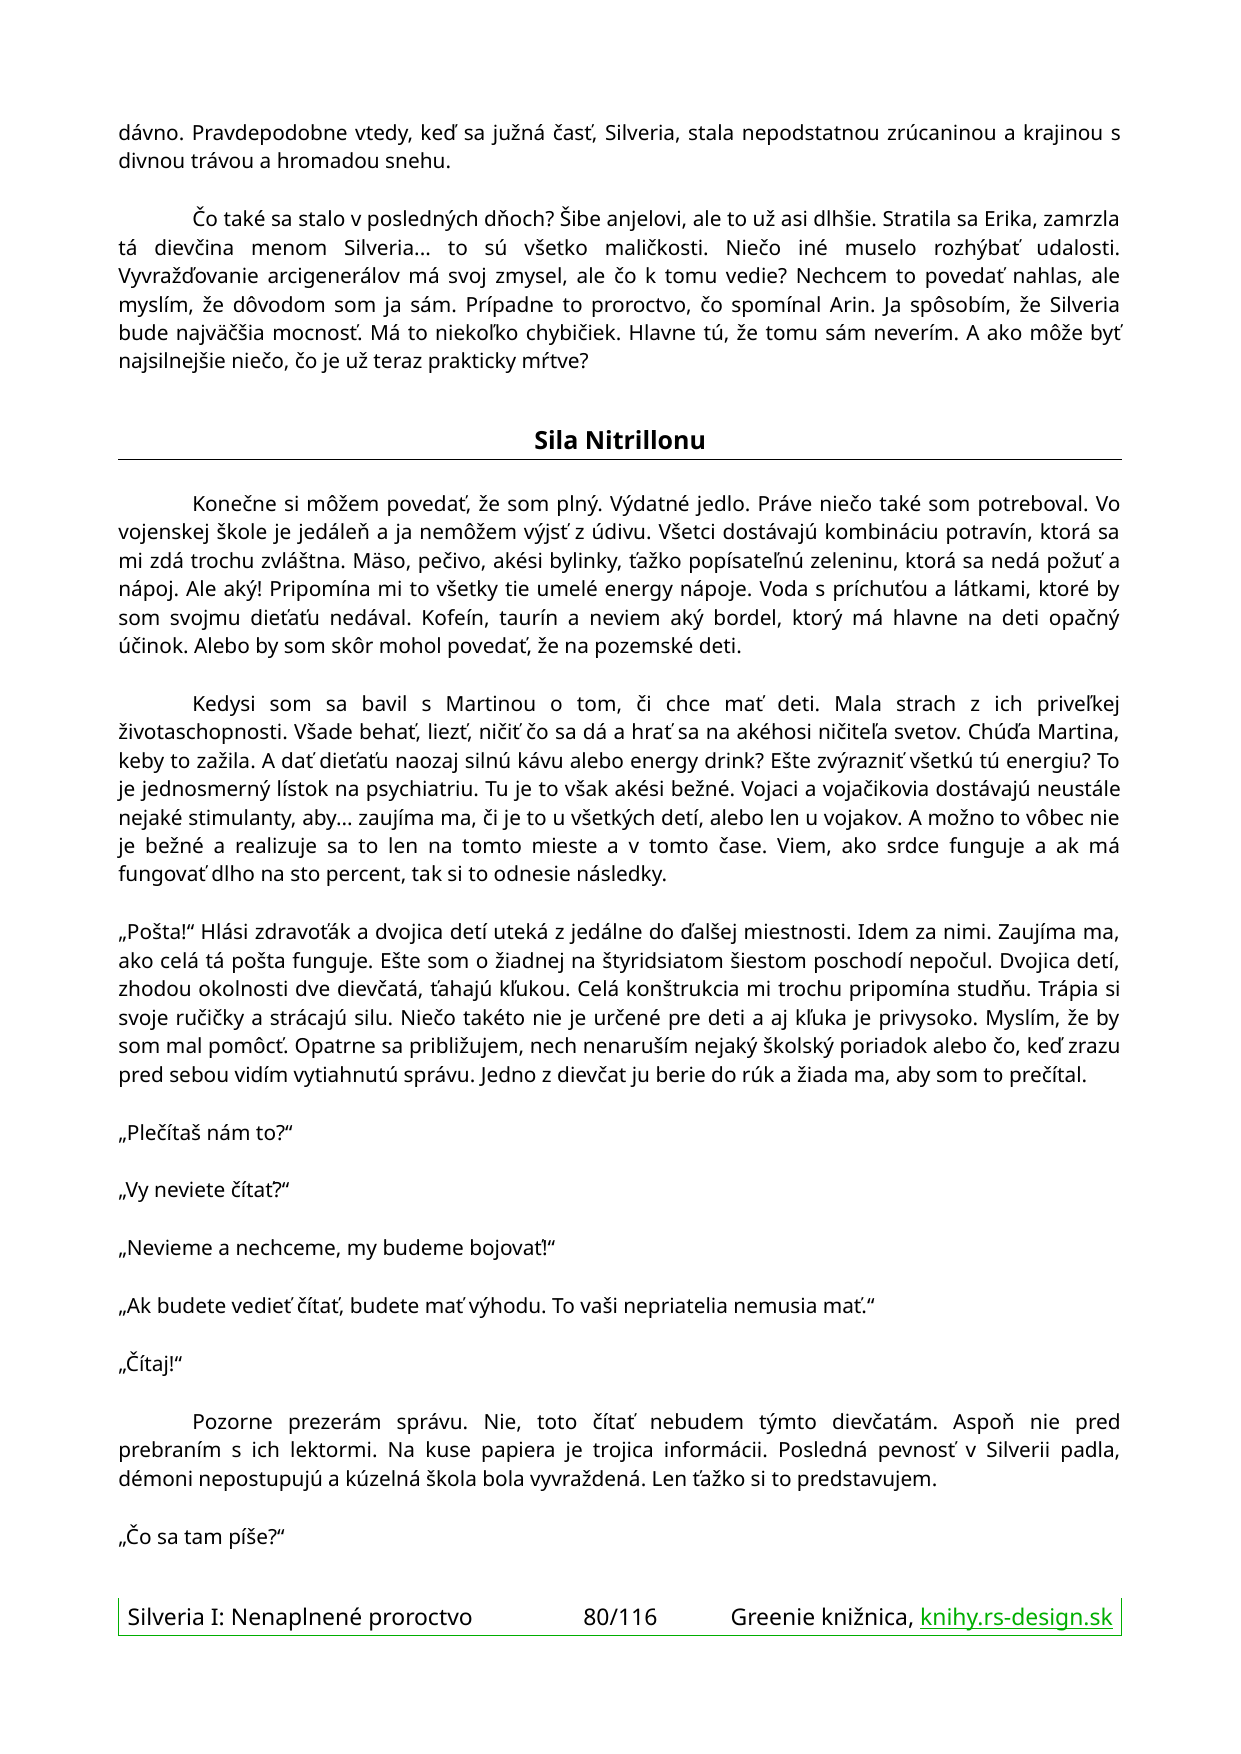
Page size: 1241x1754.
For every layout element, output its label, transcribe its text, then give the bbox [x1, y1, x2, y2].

text „Nevieme a nechceme, my budeme bojovať!“ [118, 1233, 1122, 1262]
text „Ak budete vedieť čítať, budete mať výhodu. To vaši nepriatelia nemusia mať.“ [118, 1291, 1122, 1320]
subtitle Sila Nitrillonu [118, 419, 1122, 459]
text „Pošta!“ Hlási zdravoťák a dvojica detí uteká z jedálne do ďalšej miestnosti. Idem za nimi. Zaujíma ma, ako celá tá pošta funguje. Ešte som o žiadnej na štyridsiatom šiestom poschodí nepočul. Dvojica detí, zhodou okolnosti dve dievčatá, ťahajú kľukou. Celá konštrukcia mi trochu pripomína studňu. Trápia si svoje ručičky a strácajú silu. Niečo takéto nie je určené pre deti a aj kľuka je privysoko. Myslím, že by som mal pomôcť. Opatrne sa približujem, nech nenaruším nejaký školský poriadok alebo čo, keď zrazu pred sebou vidím vytiahnutú správu. Jedno z dievčat ju berie do rúk a žiada ma, aby som to prečítal. [118, 917, 1122, 1088]
text Kedysi som sa bavil s Martinou o tom, či chce mať deti. Mala strach z ich priveľkej životaschopnosti. Všade behať, liezť, ničiť čo sa dá a hrať sa na akéhosi ničiteľa svetov. Chúďa Martina, keby to zažila. A dať dieťaťu naozaj silnú kávu alebo energy drink? Ešte zvýrazniť všetkú tú energiu? To je jednosmerný lístok na psychiatriu. Tu je to však akési bežné. Vojaci a vojačikovia dostávajú neustále nejaké stimulanty, aby... zaujíma ma, či je to u všetkých detí, alebo len u vojakov. A možno to vôbec nie je bežné a realizuje sa to len na tomto mieste a v tomto čase. Viem, ako srdce funguje a ak má fungovať dlho na sto percent, tak si to odnesie následky. [118, 689, 1122, 888]
text dávno. Pravdepodobne vtedy, keď sa južná časť, Silveria, stala nepodstatnou zrúcaninou a krajinou s divnou trávou a hromadou snehu. [118, 118, 1122, 175]
text Čo také sa stalo v posledných dňoch? Šibe anjelovi, ale to už asi dlhšie. Stratila sa Erika, zamrzla tá dievčina menom Silveria... to sú všetko maličkosti. Niečo iné muselo rozhýbať udalosti. Vyvražďovanie arcigenerálov má svoj zmysel, ale čo k tomu vedie? Nechcem to povedať nahlas, ale myslím, že dôvodom som ja sám. Prípadne to proroctvo, čo spomínal Arin. Ja spôsobím, že Silveria bude najväčšia mocnosť. Má to niekoľko chybičiek. Hlavne tú, že tomu sám neverím. A ako môže byť najsilnejšie niečo, čo je už teraz prakticky mŕtve? [118, 204, 1122, 375]
text Pozorne prezerám správu. Nie, toto čítať nebudem týmto dievčatám. Aspoň nie pred prebraním s ich lektormi. Na kuse papiera je trojica informácii. Posledná pevnosť v Silverii padla, démoni nepostupujú a kúzelná škola bola vyvraždená. Len ťažko si to predstavujem. [118, 1407, 1122, 1492]
text „Čítaj!“ [118, 1349, 1122, 1378]
text „Vy neviete čítať?“ [118, 1176, 1122, 1204]
text „Čo sa tam píše?“ [118, 1522, 1122, 1550]
text „Plečítaš nám to?“ [118, 1118, 1122, 1146]
text Konečne si môžem povedať, že som plný. Výdatné jedlo. Práve niečo také som potreboval. Vo vojenskej škole je jedáleň a ja nemôžem výjsť z údivu. Všetci dostávajú kombináciu potravín, ktorá sa mi zdá trochu zvláštna. Mäso, pečivo, akési bylinky, ťažko popísateľnú zeleninu, ktorá sa nedá požuť a nápoj. Ale aký! Pripomína mi to všetky tie umelé energy nápoje. Voda s príchuťou a látkami, ktoré by som svojmu dieťaťu nedával. Kofeín, taurín a neviem aký bordel, ktorý má hlavne na deti opačný účinok. Alebo by som skôr mohol povedať, že na pozemské deti. [118, 489, 1122, 659]
